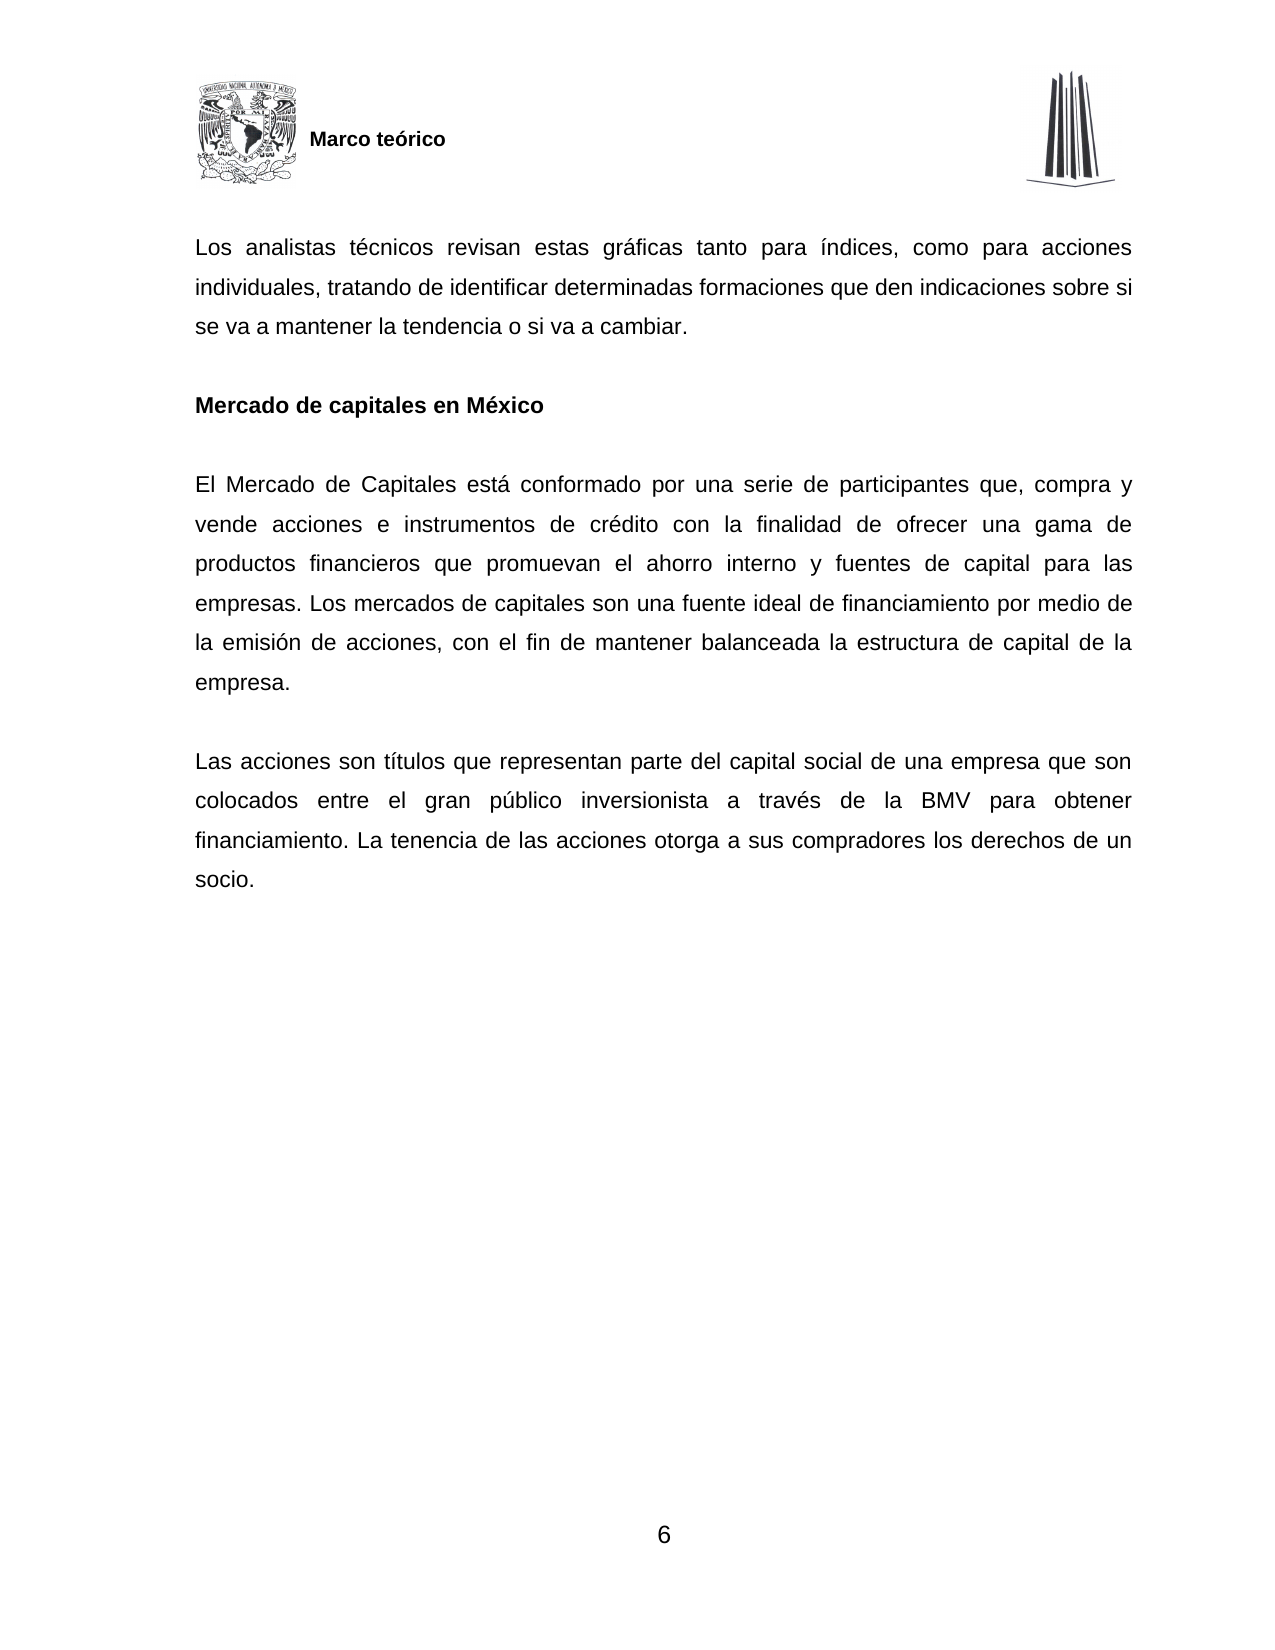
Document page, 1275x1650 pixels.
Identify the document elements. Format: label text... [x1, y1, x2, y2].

text El Mercado de Capitales está conformado por una serie de participantes que, compra y vende acciones e instrumentos de crédito con la finalidad de ofrecer una gama de productos financieros que promuevan el ahorro interno y fuentes de capital para las empresas. Los mercados de capitales son una fuente ideal de financiamiento por medio de la emisión de acciones, con el fin de mantener balanceada la estructura de capital de la empresa. [195, 471, 1133, 695]
text Mercado de capitales en México [195, 392, 1133, 419]
text Los analistas técnicos revisan estas gráficas tanto para índices, como para acciones individuales, tratando de identificar determinadas formaciones que den indicaciones sobre si se va a mantener la tendencia o si va a cambiar. [195, 234, 1133, 340]
picture [1020, 65, 1122, 193]
text Las acciones son títulos que representan parte del capital social de una empresa que son colocados entre el gran público inversionista a través de la BMV para obtener financiamiento. La tenencia de las acciones otorga a sus compradores los derechos de un socio. [195, 748, 1133, 892]
